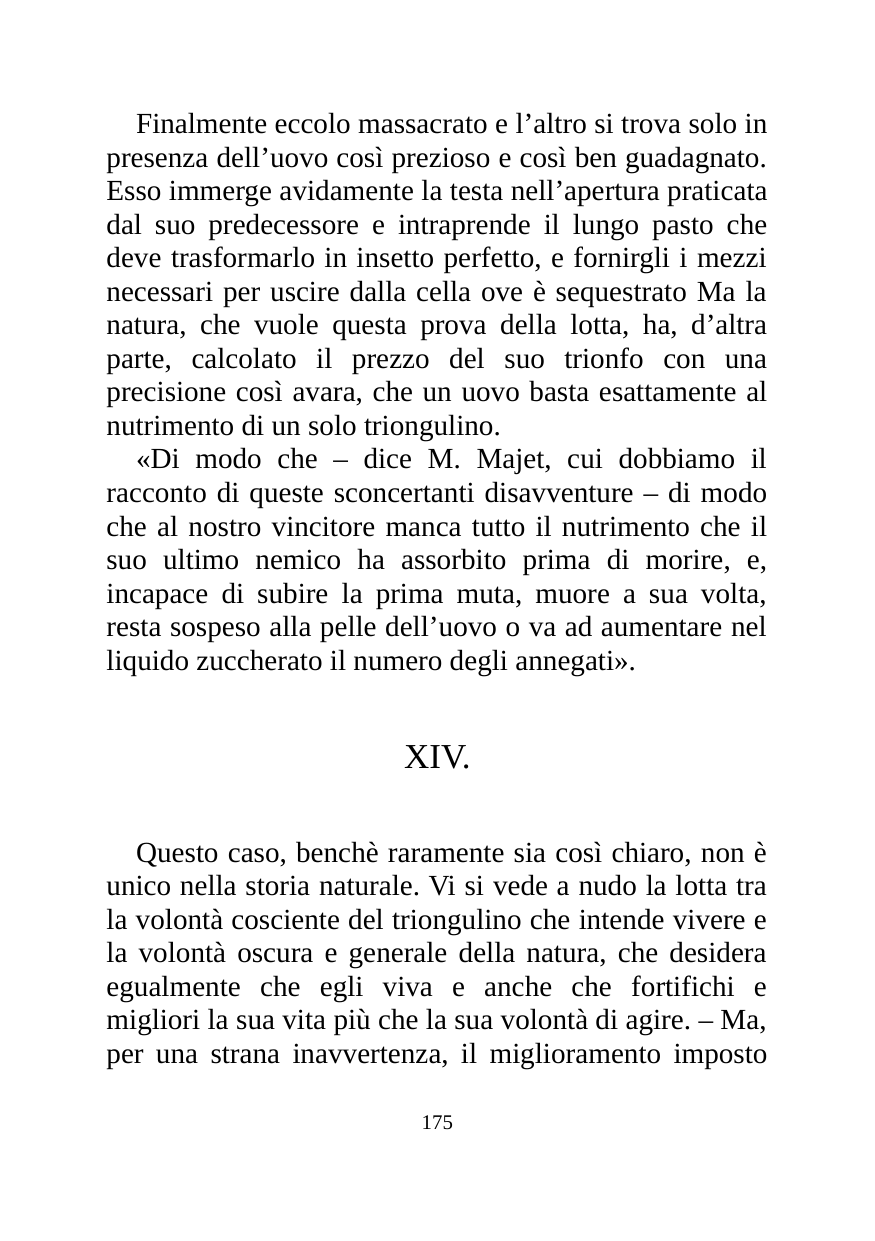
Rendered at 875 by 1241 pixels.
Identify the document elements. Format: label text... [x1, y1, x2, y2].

text Questo caso, benchè raramente sia così chiaro, non è unico nella storia naturale. Vi si vede a nudo la lotta tra la volontà cosciente del triongulino che intende vivere e la volontà oscura e generale della natura, che desidera egualmente che egli viva e anche che fortifichi e migliori la sua vita più che la sua volontà di agire. – Ma, per una strana inavvertenza, il miglioramento imposto [106, 835, 768, 1069]
subtitle XIV. [106, 736, 768, 776]
text «Di modo che – dice M. Majet, cui dobbiamo il racconto di queste sconcertanti disavventure – di modo che al nostro vincitore manca tutto il nutrimento che il suo ultimo nemico ha assorbito prima di morire, e, incapace di subire la prima muta, muore a sua volta, resta sospeso alla pelle dell’uovo o va ad aumentare nel liquido zuccherato il numero degli annegati». [106, 442, 768, 676]
text Finalmente eccolo massacrato e l’altro si trova solo in presenza dell’uovo così prezioso e così ben guadagnato. Esso immerge avidamente la testa nell’apertura praticata dal suo predecessore e intraprende il lungo pasto che deve trasformarlo in insetto perfetto, e fornirgli i mezzi necessari per uscire dalla cella ove è sequestrato Ma la natura, che vuole questa prova della lotta, ha, d’altra parte, calcolato il prezzo del suo trionfo con una precisione così avara, che un uovo basta esattamente al nutrimento di un solo triongulino. [106, 106, 768, 442]
